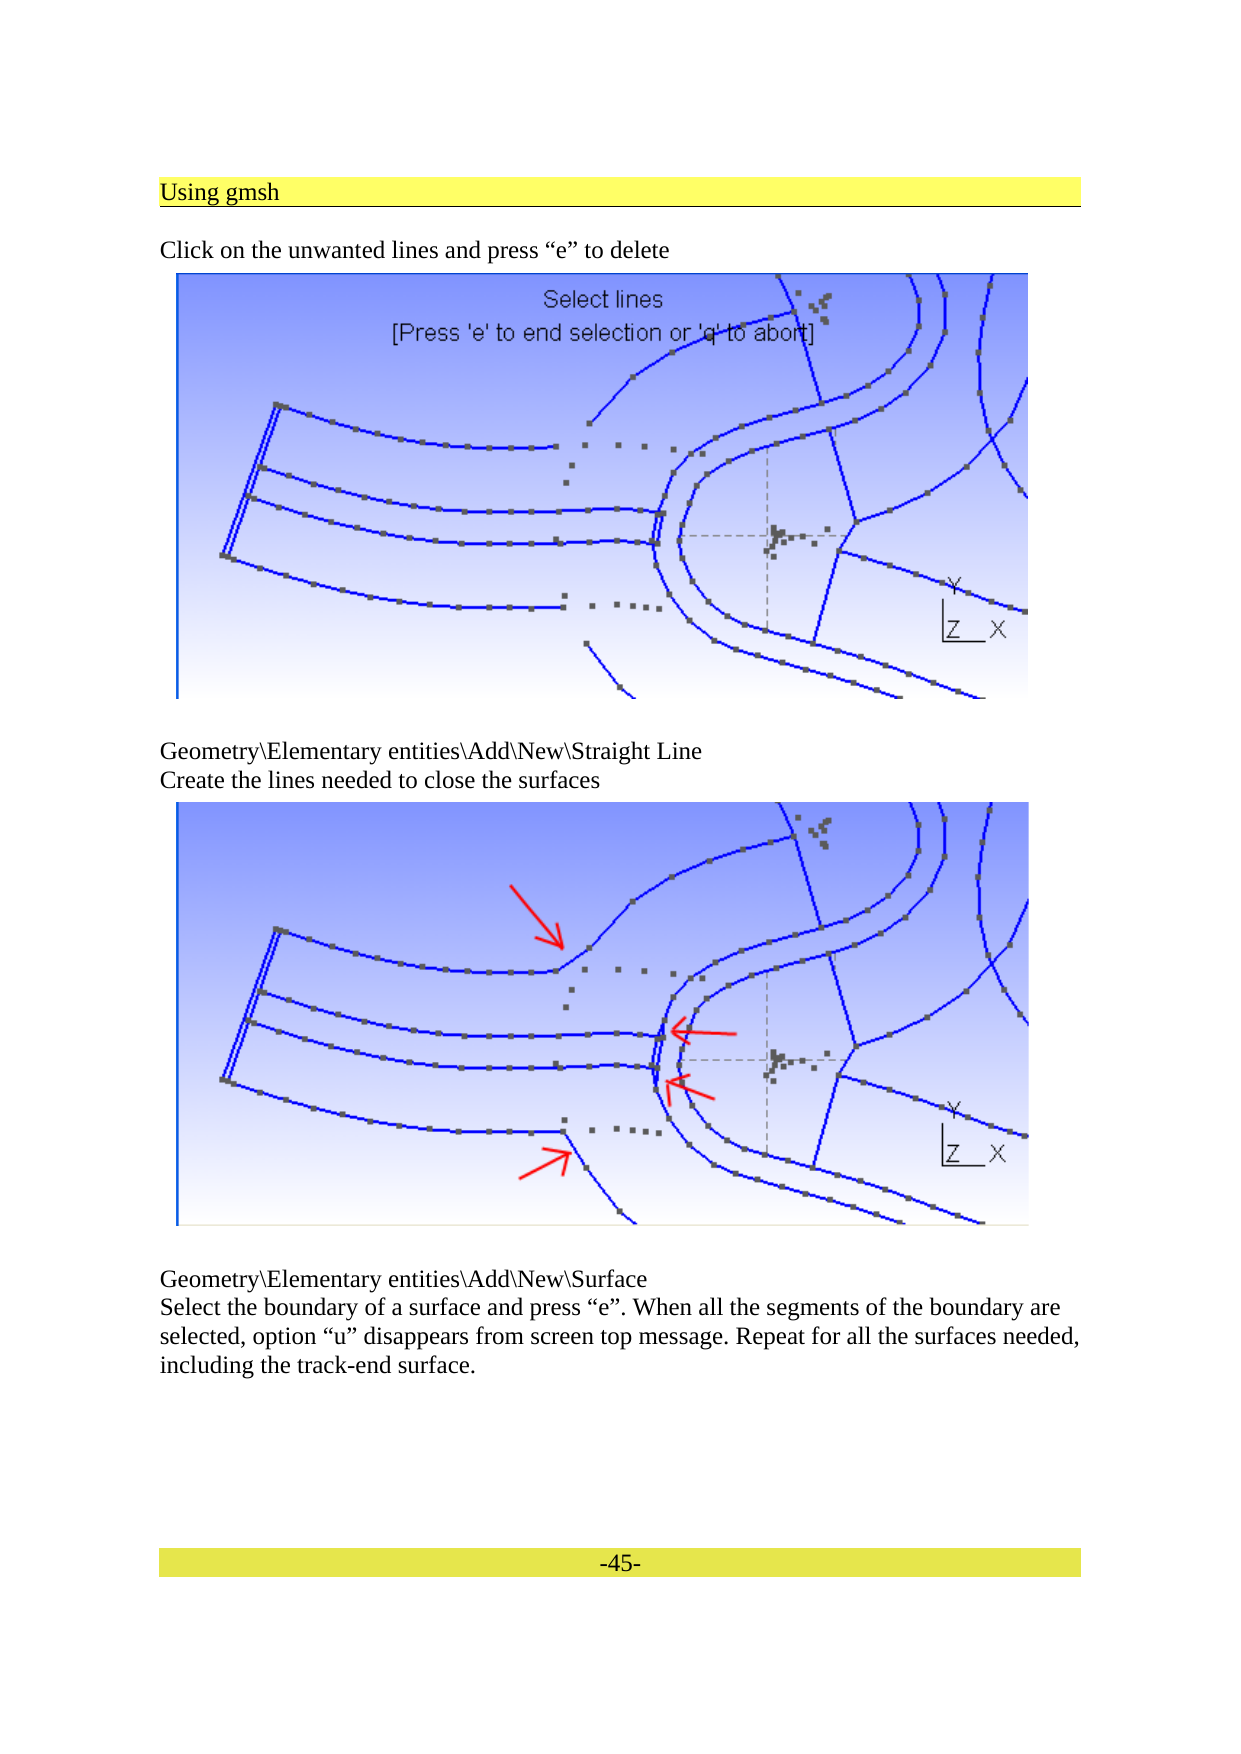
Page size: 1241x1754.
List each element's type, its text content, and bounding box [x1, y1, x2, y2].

text Create the lines needed to close the surfaces [159, 765, 1081, 794]
picture [176, 802, 1029, 1226]
text Select the boundary of a surface and press “e”. When all the segments of the boundary are selected, option “u” disappears from screen top message. Repeat for all the surfaces needed, including the track-end surface. [159, 1292, 1081, 1379]
text Geometry\Elementary entities\Add\New\Straight Line [159, 736, 1081, 765]
text Click on the unwanted lines and press “e” to delete [159, 236, 1081, 264]
picture [176, 273, 1028, 699]
text Geometry\Elementary entities\Add\New\Surface [159, 1264, 1081, 1292]
